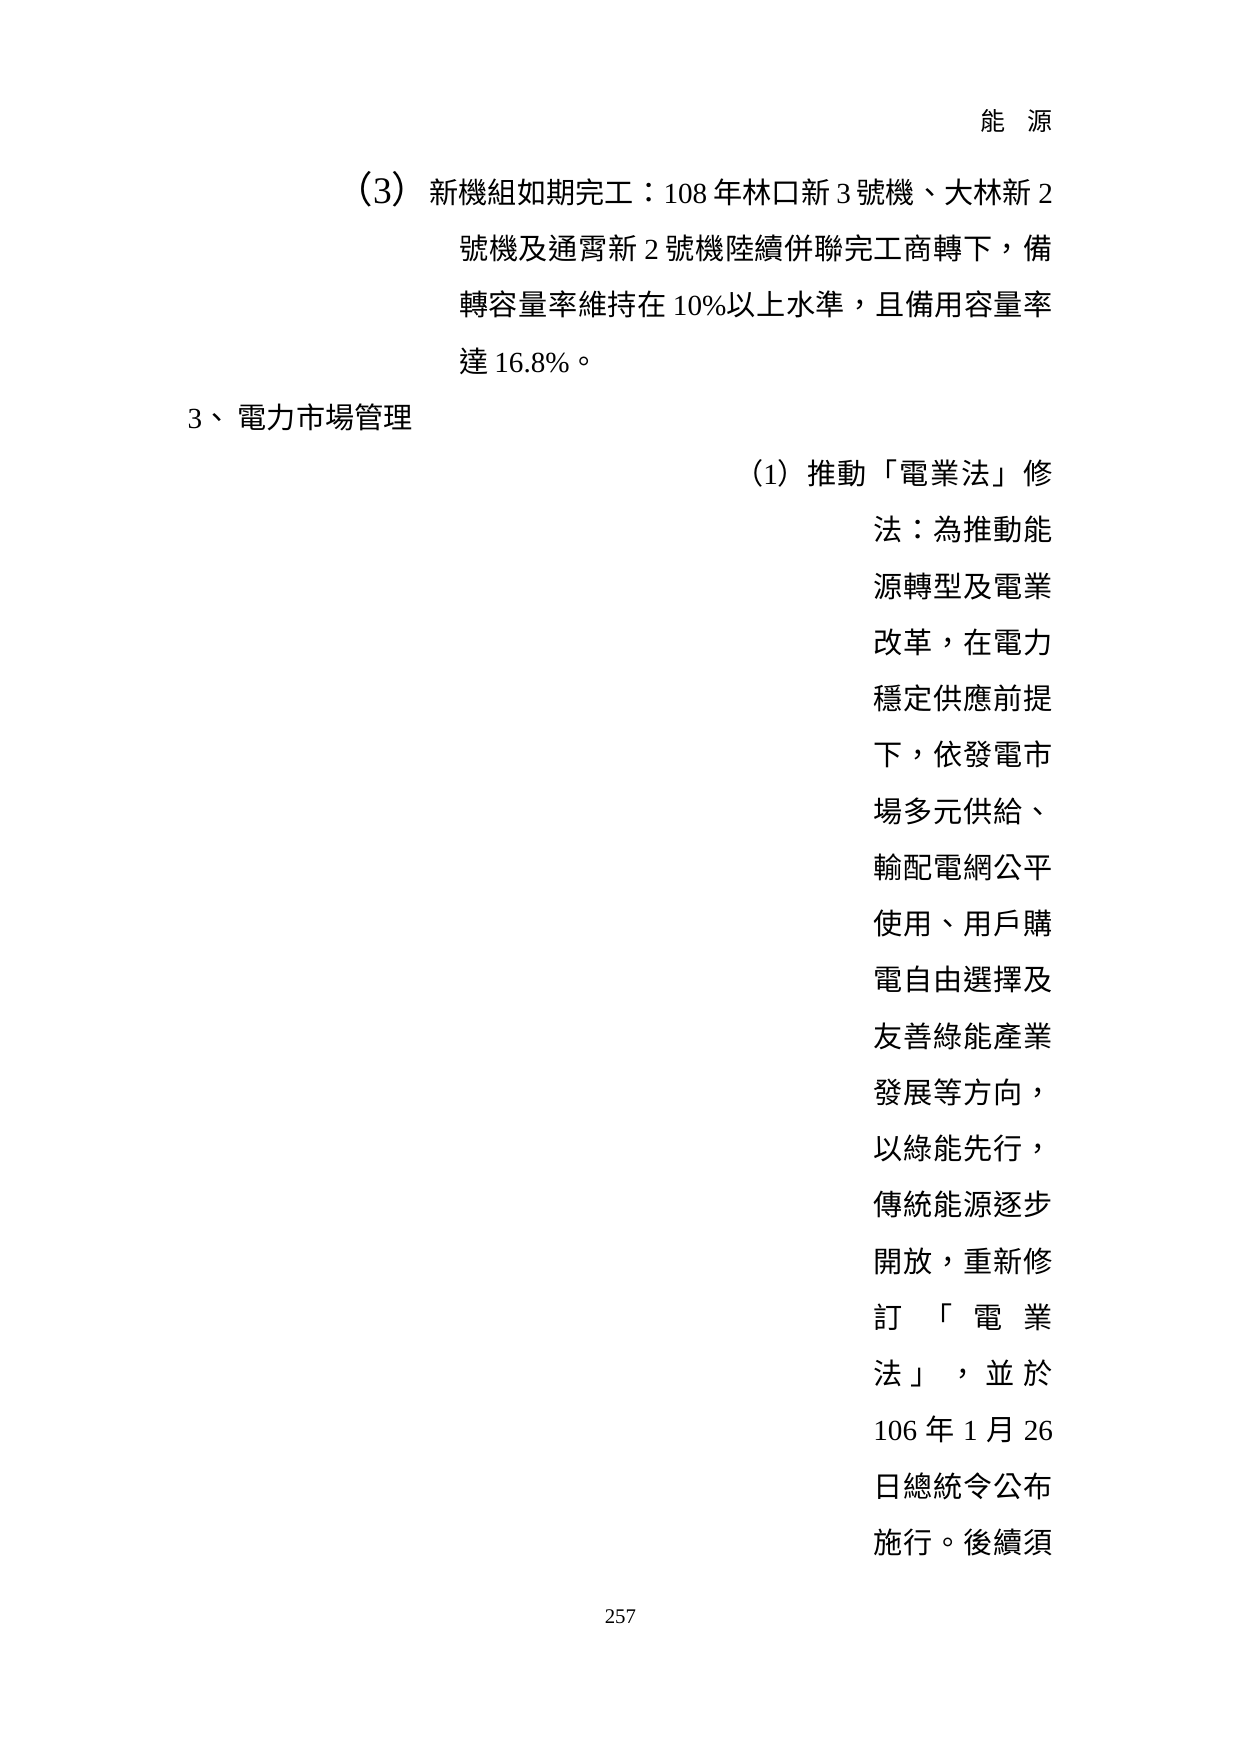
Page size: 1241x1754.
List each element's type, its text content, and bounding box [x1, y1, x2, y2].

list 新機組如期完工：108年林口新3號機、大林新2號機及通霄新2號機陸續併聯完工商轉下，備轉容量率維持在10%以上水準，且備用容量率達16.8%。 [335, 158, 1053, 383]
list 電力市場管理 [187, 383, 1053, 439]
list 推動「電業法」修法：為推動能源轉型及電業改革，在電力穩定供應前提下，依發電市場多元供給、輸配電網公平使用、用戶購電自由選擇及友善綠能產業發展等方向，以綠能先行，傳統能源逐步開放，重新修訂「電業法」，並於106年1月26日總統令公布施行。後續須 [734, 439, 1053, 1564]
